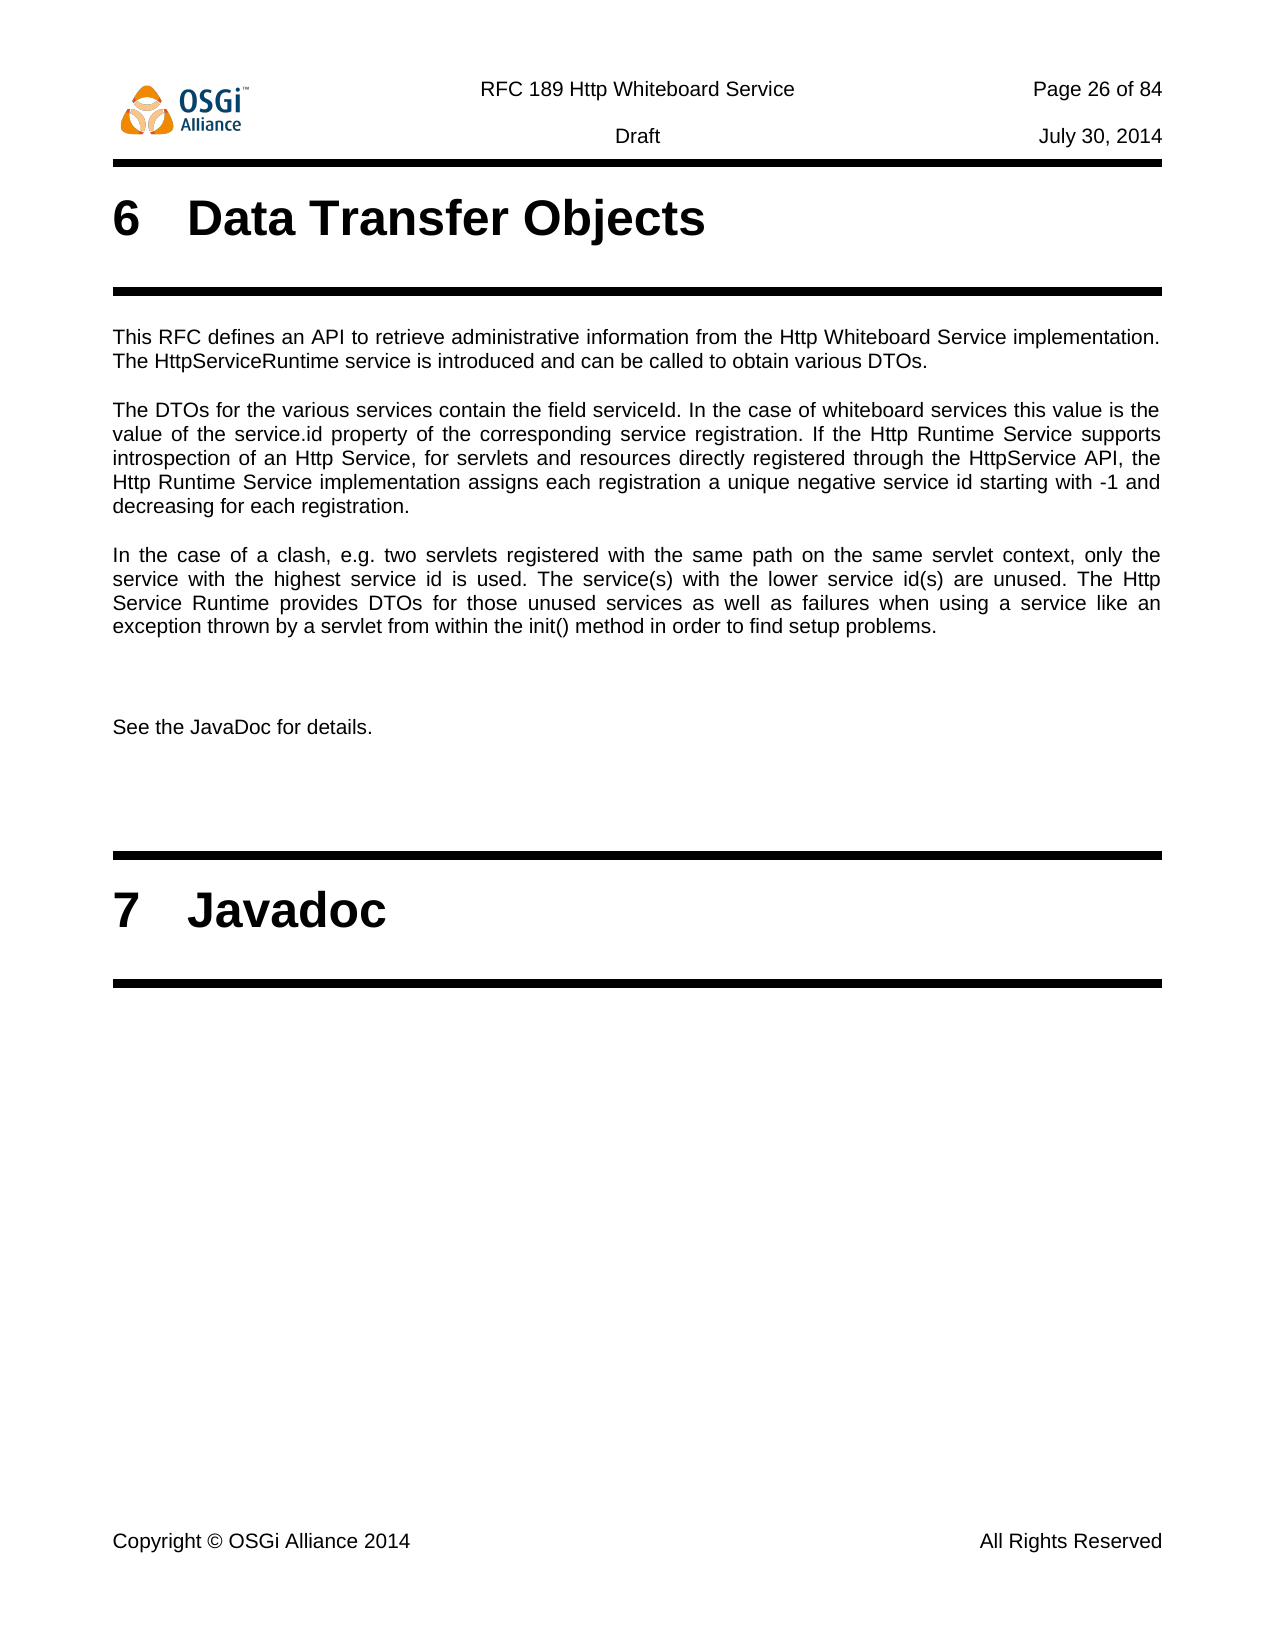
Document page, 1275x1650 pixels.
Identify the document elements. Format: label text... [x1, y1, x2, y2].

text This RFC defines an API to retrieve administrative information from the Http Whiteboard Service implementation. The HttpServiceRuntime service is introduced and can be called to obtain various DTOs. [112, 325, 1162, 373]
subtitle Javadoc [112, 852, 1162, 988]
text The DTOs for the various services contain the field serviceId. In the case of whiteboard services this value is the value of the service.id property of the corresponding service registration. If the Http Runtime Service supports introspection of an Http Service, for servlets and resources directly registered through the HttpService API, the Http Runtime Service implementation assigns each registration a unique negative service id starting with -1 and decreasing for each registration. [112, 398, 1162, 517]
text See the JavaDoc for details. [112, 715, 1162, 739]
text In the case of a clash, e.g. two servlets registered with the same path on the same servlet context, only the service with the highest service id is used. The service(s) with the lower service id(s) are unused. The Http Service Runtime provides DTOs for those unused services as well as failures when using a service like an exception thrown by a servlet from within the init() method in order to find setup problems. [112, 542, 1162, 638]
subtitle Data Transfer Objects [112, 160, 1162, 296]
picture [113, 78, 257, 142]
